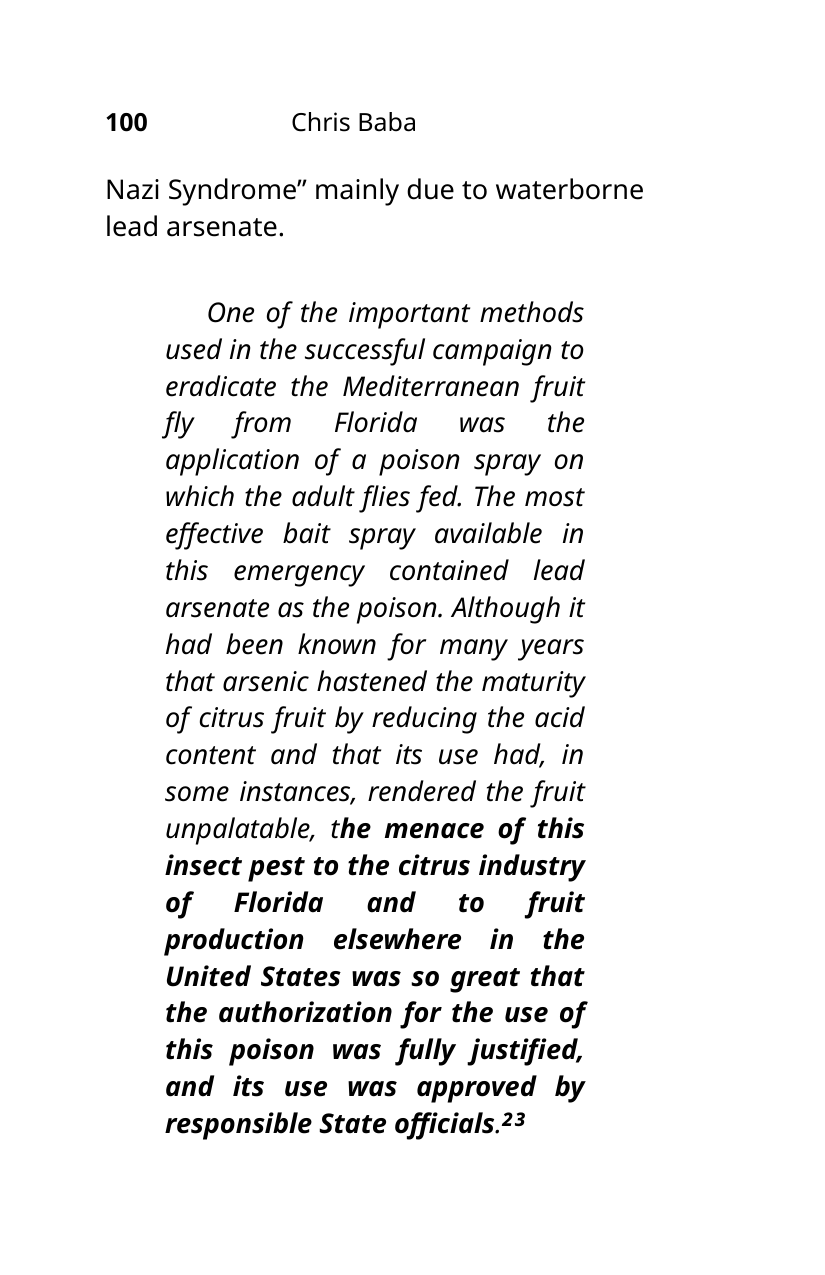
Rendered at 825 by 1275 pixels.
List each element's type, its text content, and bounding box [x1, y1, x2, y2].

text Nazi Syndrome” mainly due to waterborne lead arsenate. [105, 171, 645, 244]
text One of the important methods used in the successful campaign to eradicate the Mediterranean fruit fly from Florida was the application of a poison spray on which the adult flies fed. The most effective bait spray available in this emergency contained lead arsenate as the poison. Although it had been known for many years that arsenic hastened the maturity of citrus fruit by reducing the acid content and that its use had, in some instances, rendered the fruit unpalatable, the menace of this insect pest to the citrus industry of Florida and to fruit production elsewhere in the United States was so great that the authorization for the use of this poison was fully justified, and its use was approved by responsible State officials. [165, 293, 585, 1141]
